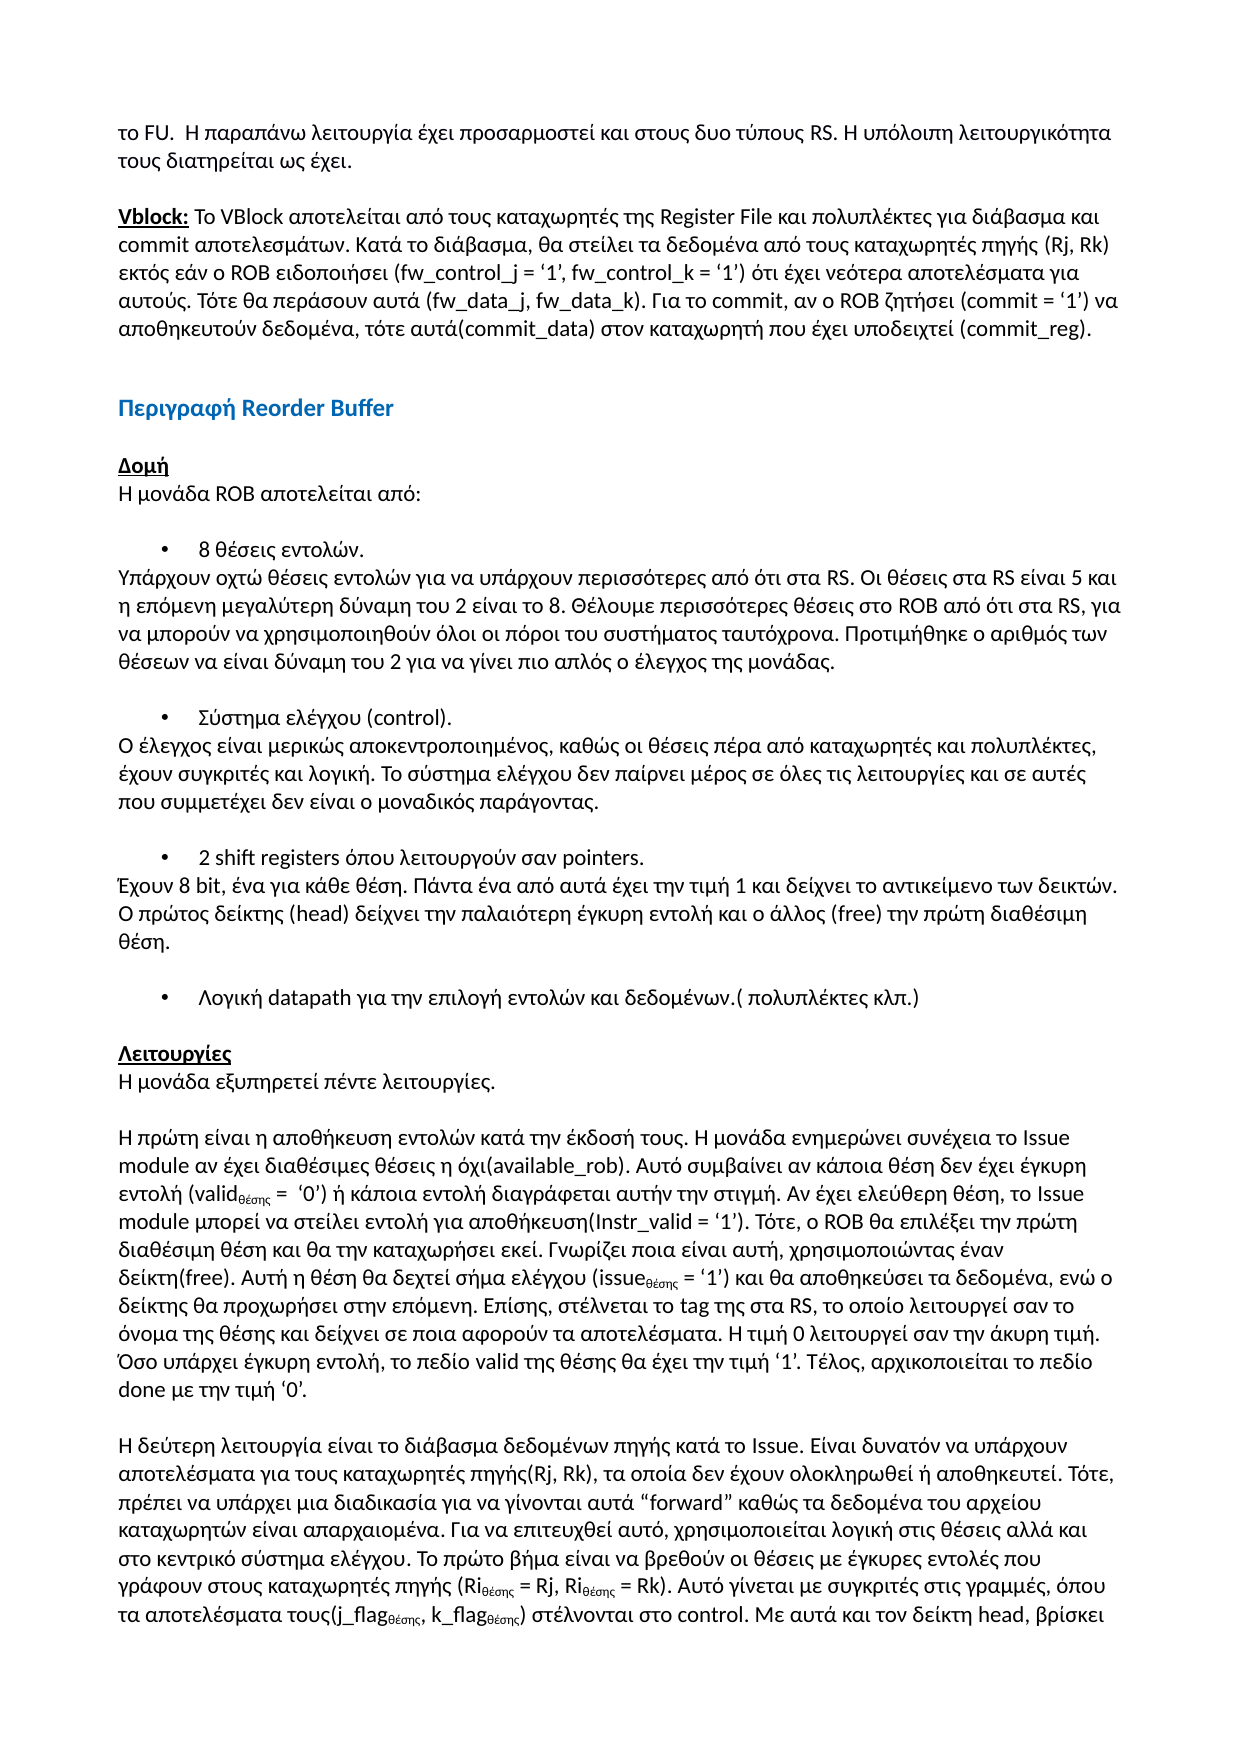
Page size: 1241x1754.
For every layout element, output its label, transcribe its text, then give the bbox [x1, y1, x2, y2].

text Υπάρχουν οχτώ θέσεις εντολών για να υπάρχουν περισσότερες από ότι στα RS. Οι θέσεις στα RS είναι 5 και η επόμενη μεγαλύτερη δύναμη του 2 είναι το 8. Θέλουμε περισσότερες θέσεις στο ROB από ότι στα RS, για να μπορούν να χρησιμοποιηθούν όλοι οι πόροι του συστήματος ταυτόχρονα. Προτιμήθηκε ο αριθμός των θέσεων να είναι δύναμη του 2 για να γίνει πιο απλός ο έλεγχος της μονάδας. [118, 563, 1122, 675]
text το FU. Η παραπάνω λειτουργία έχει προσαρμοστεί και στους δυο τύπους RS. Η υπόλοιπη λειτουργικότητα τους διατηρείται ως έχει. [118, 118, 1122, 174]
list 8 θέσεις εντολών. [161, 535, 1122, 563]
subtitle Περιγραφή Reorder Buffer [118, 392, 1122, 423]
text Η δεύτερη λειτουργία είναι το διάβασμα δεδομένων πηγής κατά το Issue. Είναι δυνατόν να υπάρχουν αποτελέσματα για τους καταχωρητές πηγής(Rj, Rk), τα οποία δεν έχουν ολοκληρωθεί ή αποθηκευτεί. Τότε, πρέπει να υπάρχει μια διαδικασία για να γίνονται αυτά “forward” καθώς τα δεδομένα του αρχείου καταχωρητών είναι απαρχαιομένα. Για να επιτευχθεί αυτό, χρησιμοποιείται λογική στις θέσεις αλλά και στο κεντρικό σύστημα ελέγχου. Το πρώτο βήμα είναι να βρεθούν οι θέσεις με έγκυρες εντολές που γράφουν στους καταχωρητές πηγής (Riθέσης = Rj, Riθέσης = Rk). Αυτό γίνεται με συγκριτές στις γραμμές, όπου τα αποτελέσματα τους(j_flagθέσης, k_flagθέσης) στέλνονται στο control. Με αυτά και τον δείκτη head, βρίσκει [118, 1432, 1122, 1628]
text Vblock: To VBlock αποτελείται από τους καταχωρητές της Register File και πολυπλέκτες για διάβασμα και commit αποτελεσμάτων. Κατά το διάβασμα, θα στείλει τα δεδομένα από τους καταχωρητές πηγής (Rj, Rk) εκτός εάν ο ROB ειδοποιήσει (fw_control_j = ‘1’, fw_control_k = ‘1’) ότι έχει νεότερα αποτελέσματα για αυτούς. Τότε θα περάσουν αυτά (fw_data_j, fw_data_k). Για το commit, αν ο ROB ζητήσει (commit = ‘1’) να αποθηκευτούν δεδομένα, τότε αυτά(commit_data) στον καταχωρητή που έχει υποδειχτεί (commit_reg). [118, 202, 1122, 342]
text Δομή [118, 451, 1122, 479]
text Η μονάδα εξυπηρετεί πέντε λειτουργίες. [118, 1067, 1122, 1095]
list Λογική datapath για την επιλογή εντολών και δεδομένων.( πολυπλέκτες κλπ.) [161, 983, 1122, 1011]
text Η μονάδα ROB αποτελείται από: [118, 479, 1122, 507]
text Λειτουργίες [118, 1039, 1122, 1067]
text Έχουν 8 bit, ένα για κάθε θέση. Πάντα ένα από αυτά έχει την τιμή 1 και δείχνει το αντικείμενο των δεικτών. Ο πρώτος δείκτης (head) δείχνει την παλαιότερη έγκυρη εντολή και ο άλλος (free) την πρώτη διαθέσιμη θέση. [118, 871, 1122, 955]
list Σύστημα ελέγχου (control). [161, 703, 1122, 731]
list 2 shift registers όπου λειτουργούν σαν pointers. [161, 843, 1122, 871]
text O έλεγχος είναι μερικώς αποκεντροποιημένος, καθώς οι θέσεις πέρα από καταχωρητές και πολυπλέκτες, έχουν συγκριτές και λογική. Το σύστημα ελέγχου δεν παίρνει μέρος σε όλες τις λειτουργίες και σε αυτές που συμμετέχει δεν είναι ο μοναδικός παράγοντας. [118, 731, 1122, 815]
text Η πρώτη είναι η αποθήκευση εντολών κατά την έκδοσή τους. Η μονάδα ενημερώνει συνέχεια το Issue module αν έχει διαθέσιμες θέσεις η όχι(available_rob). Αυτό συμβαίνει αν κάποια θέση δεν έχει έγκυρη εντολή (validθέσης = ‘0’) ή κάποια εντολή διαγράφεται αυτήν την στιγμή. Αν έχει ελεύθερη θέση, το Issue module μπορεί να στείλει εντολή για αποθήκευση(Instr_valid = ‘1’). Τότε, ο ROB θα επιλέξει την πρώτη διαθέσιμη θέση και θα την καταχωρήσει εκεί. Γνωρίζει ποια είναι αυτή, χρησιμοποιώντας έναν δείκτη(free). Αυτή η θέση θα δεχτεί σήμα ελέγχου (issueθέσης = ‘1’) και θα αποθηκεύσει τα δεδομένα, ενώ ο δείκτης θα προχωρήσει στην επόμενη. Επίσης, στέλνεται το tag της στα RS, το οποίο λειτουργεί σαν το όνομα της θέσης και δείχνει σε ποια αφορούν τα αποτελέσματα. Η τιμή 0 λειτουργεί σαν την άκυρη τιμή. Όσο υπάρχει έγκυρη εντολή, το πεδίο valid της θέσης θα έχει την τιμή ‘1’. Τέλος, αρχικοποιείται το πεδίο done με την τιμή ‘0’. [118, 1123, 1122, 1403]
